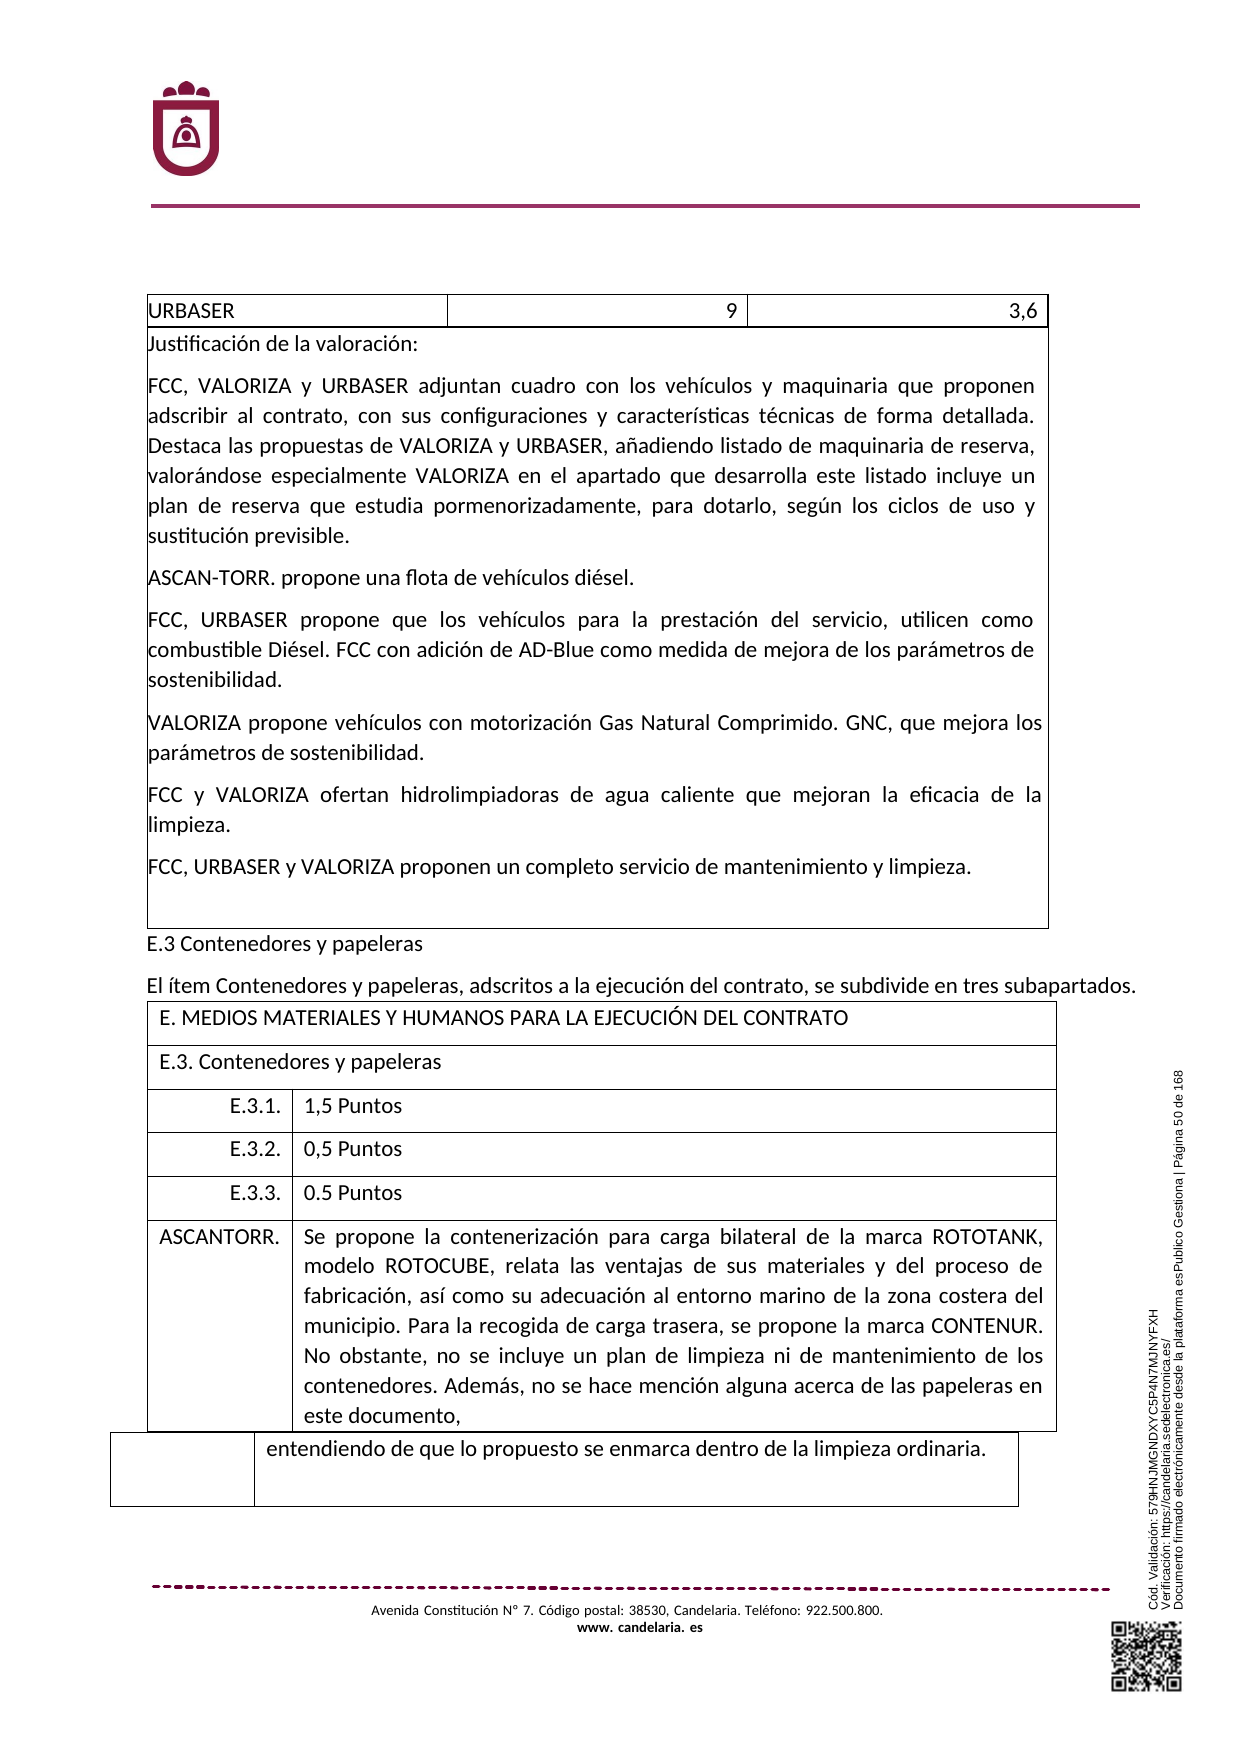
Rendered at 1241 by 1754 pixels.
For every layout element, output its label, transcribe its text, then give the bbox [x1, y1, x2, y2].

table_cell URBASER [148, 295, 447, 326]
table_cell 0.5 Puntos [293, 1177, 1056, 1219]
table_cell 1,5 Puntos [293, 1090, 1056, 1132]
table_cell ASCANTORR. [148, 1221, 292, 1431]
text El ítem Contenedores y papeleras, adscritos a la ejecución del contrato, se subdivide en tres subapartados. [146, 971, 1144, 999]
text E.3 Contenedores y papeleras [146, 929, 1144, 957]
table_cell E.3. Contenedores y papeleras [148, 1046, 1056, 1088]
table_cell E.3.3. [148, 1177, 292, 1219]
table_header entendiendo de que lo propuesto se enmarca dentro de la limpieza ordinaria. [255, 1433, 1018, 1506]
table_cell 3,6 [748, 295, 1047, 326]
table_cell E.3.2. [148, 1133, 292, 1176]
table_cell Justificación de la valoración: FCC, VALORIZA y URBASER adjuntan cuadro con los vehículos y maquinaria que proponen adscribir al contrato, con sus configuraciones y características técnicas de forma detallada. Destaca las propuestas de VALORIZA y URBASER, añadiendo listado de maquinaria de reserva, valorándose especialmente VALORIZA en el apartado que desarrolla este listado incluye un plan de reserva que estudia pormenorizadamente, para dotarlo, según los ciclos de uso y sustitución previsible. ASCAN-TORR. propone una flota de vehículos diésel. FCC, URBASER propone que los vehículos para la prestación del servicio, utilicen como combustible Diésel. FCC con adición de AD-Blue como medida de mejora de los parámetros de sostenibilidad. VALORIZA propone vehículos con motorización Gas Natural Comprimido. GNC, que mejora los parámetros de sostenibilidad. FCC y VALORIZA ofertan hidrolimpiadoras de agua caliente que mejoran la eficacia de la limpieza. FCC, URBASER y VALORIZA proponen un completo servicio de mantenimiento y limpieza. [148, 328, 1048, 928]
table_header E. MEDIOS MATERIALES Y HUMANOS PARA LA EJECUCIÓN DEL CONTRATO [148, 1002, 1056, 1045]
table_cell E.3.1. [148, 1090, 292, 1132]
table_cell 9 [448, 295, 747, 326]
table_cell Se propone la contenerización para carga bilateral de la marca ROTOTANK, modelo ROTOCUBE, relata las ventajas de sus materiales y del proceso de fabricación, así como su adecuación al entorno marino de la zona costera del municipio. Para la recogida de carga trasera, se propone la marca CONTENUR. No obstante, no se incluye un plan de limpieza ni de mantenimiento de los contenedores. Además, no se hace mención alguna acerca de las papeleras en este documento, [293, 1221, 1056, 1431]
table_cell 0,5 Puntos [293, 1133, 1056, 1176]
table_header [111, 1433, 254, 1506]
